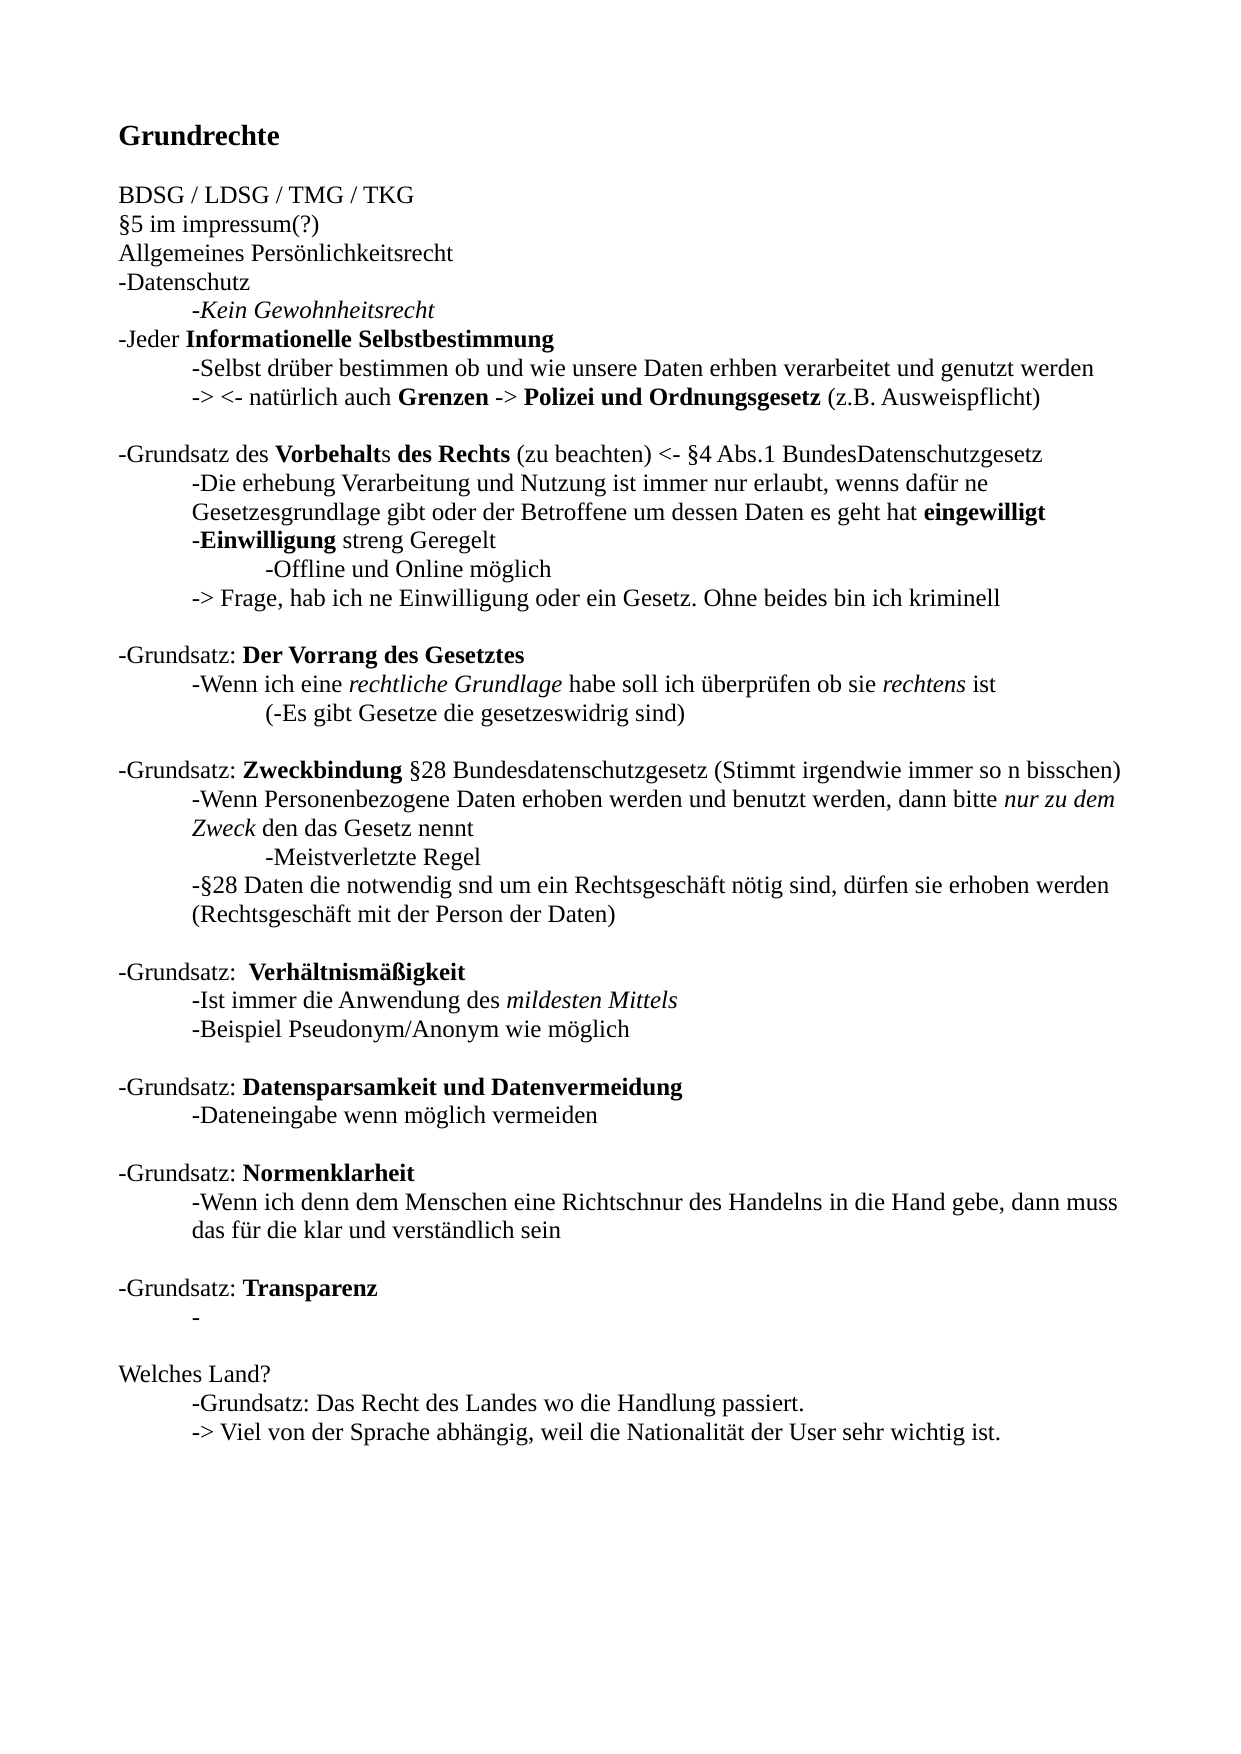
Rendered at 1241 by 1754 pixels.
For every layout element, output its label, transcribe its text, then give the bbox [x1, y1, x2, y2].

text -Die erhebung Verarbeitung und Nutzung ist immer nur erlaubt, wenns dafür ne Gesetzesgrundlage gibt oder der Betroffene um dessen Daten es geht hat eingewilligt [118, 468, 1122, 525]
text -Dateneingabe wenn möglich vermeiden [118, 1100, 1122, 1129]
text -Grundsatz des Vorbehalts des Rechts (zu beachten) <- §4 Abs.1 BundesDatenschutzgesetz [118, 439, 1122, 468]
text -> Frage, hab ich ne Einwilligung oder ein Gesetz. Ohne beides bin ich kriminell [118, 583, 1122, 612]
text -Einwilligung streng Geregelt [118, 525, 1122, 554]
text -Selbst drüber bestimmen ob und wie unsere Daten erhben verarbeitet und genutzt werden [118, 353, 1122, 382]
text -Grundsatz: Das Recht des Landes wo die Handlung passiert. [118, 1388, 1122, 1417]
text Grundrechte [118, 118, 1122, 152]
text -Kein Gewohnheitsrecht [118, 295, 1122, 324]
text -> Viel von der Sprache abhängig, weil die Nationalität der User sehr wichtig ist. [118, 1417, 1122, 1445]
text -Jeder Informationelle Selbstbestimmung [118, 324, 1122, 353]
text -> <- natürlich auch Grenzen -> Polizei und Ordnungsgesetz (z.B. Ausweispflicht) [118, 382, 1122, 410]
text -Ist immer die Anwendung des mildesten Mittels [118, 985, 1122, 1014]
text BDSG / LDSG / TMG / TKG [118, 180, 1122, 209]
text -Grundsatz: Der Vorrang des Gesetztes [118, 640, 1122, 669]
text -Beispiel Pseudonym/Anonym wie möglich [118, 1014, 1122, 1043]
text -Wenn ich eine rechtliche Grundlage habe soll ich überprüfen ob sie rechtens ist [118, 669, 1122, 698]
text -Meistverletzte Regel [118, 842, 1122, 870]
text Welches Land? [118, 1359, 1122, 1388]
text -Wenn ich denn dem Menschen eine Richtschnur des Handelns in die Hand gebe, dann muss das für die klar und verständlich sein [118, 1187, 1122, 1244]
text Allgemeines Persönlichkeitsrecht [118, 238, 1122, 267]
text -Grundsatz: Zweckbindung §28 Bundesdatenschutzgesetz (Stimmt irgendwie immer so n bisschen) [118, 755, 1122, 784]
text -Grundsatz: Transparenz [118, 1273, 1122, 1302]
text -Grundsatz: Verhältnismäßigkeit [118, 957, 1122, 985]
text -Offline und Online möglich [118, 554, 1122, 583]
text -Datenschutz [118, 267, 1122, 295]
text (-Es gibt Gesetze die gesetzeswidrig sind) [118, 698, 1122, 727]
text -Grundsatz: Normenklarheit [118, 1158, 1122, 1187]
text §5 im impressum(?) [118, 209, 1122, 238]
text -Wenn Personenbezogene Daten erhoben werden und benutzt werden, dann bitte nur zu dem Zweck den das Gesetz nennt [118, 784, 1122, 842]
text - [118, 1302, 1122, 1330]
text -Grundsatz: Datensparsamkeit und Datenvermeidung [118, 1072, 1122, 1100]
text -§28 Daten die notwendig snd um ein Rechtsgeschäft nötig sind, dürfen sie erhoben werden (Rechtsgeschäft mit der Person der Daten) [118, 870, 1122, 928]
